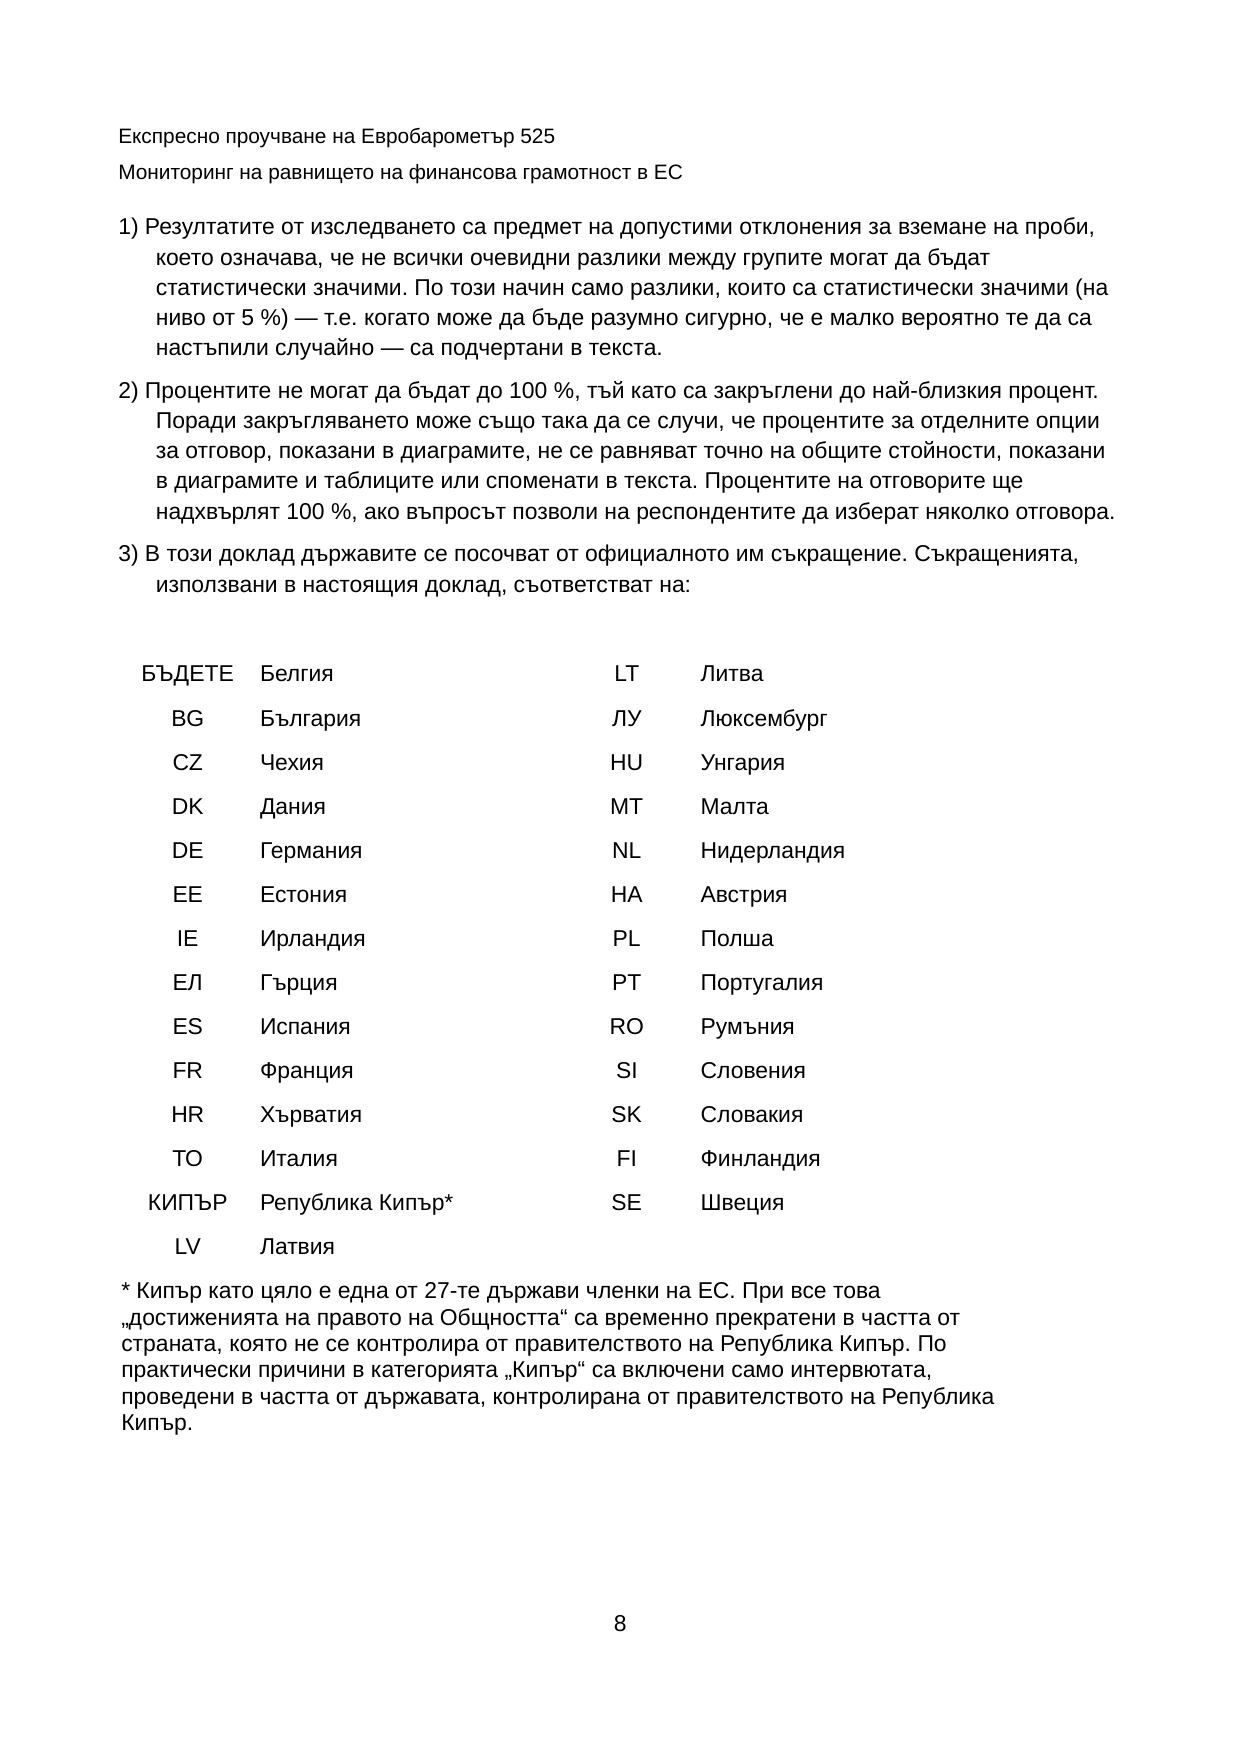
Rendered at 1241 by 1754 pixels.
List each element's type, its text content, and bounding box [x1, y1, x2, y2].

table_cell Малта [698, 784, 1046, 828]
table_cell PL [556, 916, 697, 960]
table_cell Ирландия [257, 916, 556, 960]
table_cell RO [556, 1004, 697, 1048]
table_cell Испания [257, 1004, 556, 1048]
table_cell DE [118, 828, 257, 872]
table_cell DK [118, 784, 257, 828]
table_cell ЛУ [556, 696, 697, 740]
table_cell PT [556, 960, 697, 1004]
table_header Белгия [257, 652, 556, 696]
table_cell Румъния [698, 1004, 1046, 1048]
table_cell Франция [257, 1048, 556, 1092]
text 2) Процентите не могат да бъдат до 100 %, тъй като са закръглени до най-близкия процент. Поради закръгляването може също така да се случи, че процентите за отделните опции за отговор, показани в диаграмите, не се равняват точно на общите стойности, показани в диаграмите и таблиците или споменати в текста. Процентите на отговорите ще надхвърлят 100 %, ако въпросът позволи на респондентите да изберат няколко отговора. [118, 377, 1122, 524]
table_cell Полша [698, 916, 1046, 960]
table_cell MT [556, 784, 697, 828]
table_cell NL [556, 828, 697, 872]
table_cell Финландия [698, 1136, 1046, 1180]
table_cell Нидерландия [698, 828, 1046, 872]
text 1) Резултатите от изследването са предмет на допустими отклонения за вземане на проби, което означава, че не всички очевидни разлики между групите могат да бъдат статистически значими. По този начин само разлики, които са статистически значими (на ниво от 5 %) — т.е. когато може да бъде разумно сигурно, че е малко вероятно те да са настъпили случайно — са подчертани в текста. [118, 213, 1122, 361]
table_cell LV [118, 1224, 257, 1268]
table_cell Гърция [257, 960, 556, 1004]
table_cell FI [556, 1136, 697, 1180]
table_cell HU [556, 740, 697, 784]
table_cell Германия [257, 828, 556, 872]
table_cell EE [118, 872, 257, 916]
table_cell BG [118, 696, 257, 740]
table_cell България [257, 696, 556, 740]
text 3) В този доклад държавите се посочват от официалното им съкращение. Съкращенията, използвани в настоящия доклад, съответстват на: [118, 540, 1122, 597]
table_cell ТО [118, 1136, 257, 1180]
table_cell [556, 1224, 697, 1268]
table_cell Люксембург [698, 696, 1046, 740]
table_cell SK [556, 1092, 697, 1136]
table_cell SI [556, 1048, 697, 1092]
table_cell * Кипър като цяло е една от 27-те държави членки на ЕС. При все това „достиженията на правото на Общността“ са временно прекратени в частта от страната, която не се контролира от правителството на Република Кипър. По практически причини в категорията „Кипър“ са включени само интервютата, проведени в частта от държавата, контролирана от правителството на Република Кипър. [118, 1269, 1046, 1444]
table_cell НА [556, 872, 697, 916]
table_cell SE [556, 1180, 697, 1224]
table_cell Дания [257, 784, 556, 828]
table_cell FR [118, 1048, 257, 1092]
table_cell HR [118, 1092, 257, 1136]
table_cell Австрия [698, 872, 1046, 916]
table_header БЪДЕТЕ [118, 652, 257, 696]
table_cell Португалия [698, 960, 1046, 1004]
table_cell Швеция [698, 1180, 1046, 1224]
table_header Литва [698, 652, 1046, 696]
table_cell Латвия [257, 1224, 556, 1268]
table_cell Италия [257, 1136, 556, 1180]
table_cell [698, 1224, 1046, 1268]
table_cell Хърватия [257, 1092, 556, 1136]
table_cell ES [118, 1004, 257, 1048]
table_header LT [556, 652, 697, 696]
table_cell Чехия [257, 740, 556, 784]
table_cell Унгария [698, 740, 1046, 784]
table_cell ЕЛ [118, 960, 257, 1004]
table_cell Естония [257, 872, 556, 916]
table_cell Словения [698, 1048, 1046, 1092]
table_cell CZ [118, 740, 257, 784]
table_cell КИПЪР [118, 1180, 257, 1224]
table_cell Словакия [698, 1092, 1046, 1136]
table_cell IE [118, 916, 257, 960]
table_cell Република Кипър* [257, 1180, 556, 1224]
